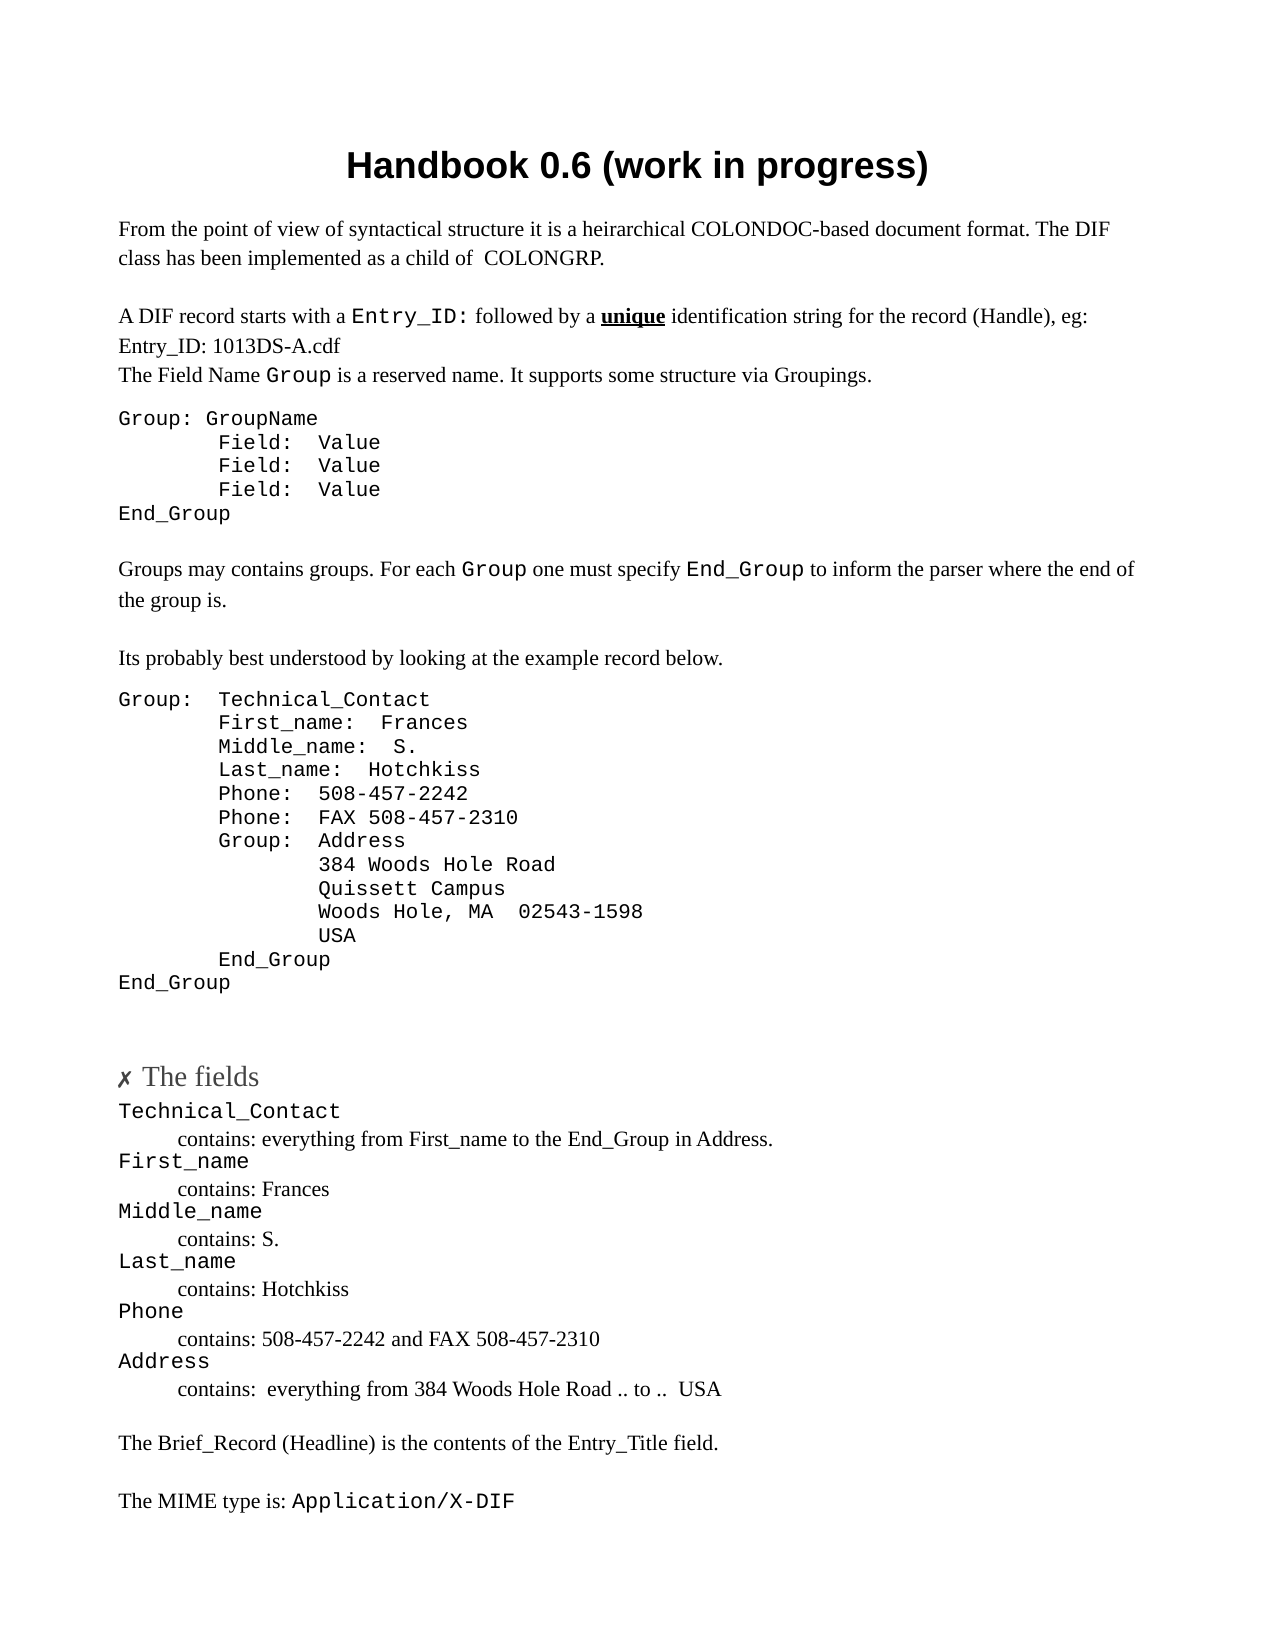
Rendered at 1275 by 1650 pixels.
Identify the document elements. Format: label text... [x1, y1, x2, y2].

text End_Group [118, 972, 1157, 996]
text Phone: FAX 508-457-2310 [118, 807, 1157, 830]
text End_Group [118, 949, 1157, 972]
text Groups may contains groups. For each Group one must specify End_Group to inform the parser where the end of the group is. [118, 556, 1157, 612]
text From the point of view of syntactical structure it is a heirarchical COLONDOC-based document format. The DIF class has been implemented as a child of COLONGRP. [118, 216, 1157, 270]
text Field: Value [118, 479, 1157, 503]
text Field: Value [118, 456, 1157, 479]
text Woods Hole, MA 02543-1598 [118, 901, 1157, 925]
list contains: 508-457-2242 and FAX 508-457-2310 [177, 1326, 1157, 1351]
text Group: Address [118, 830, 1157, 854]
text End_Group [118, 503, 1157, 526]
text The Brief_Record (Headline) is the contents of the Entry_Title field. [118, 1430, 1157, 1455]
subtitle Technical_Contact [118, 1101, 1157, 1126]
subtitle First_name [118, 1151, 1157, 1176]
text A DIF record starts with a Entry_ID: followed by a unique identification string for the record (Handle), eg: Entry_ID: 1013DS-A.cdf The Field Name Group is a reserved name. It supports some structure via Groupings. [118, 303, 1157, 389]
text Middle_name: S. [118, 736, 1157, 759]
text Its probably best understood by looking at the example record below. [118, 644, 1157, 670]
text Group: GroupName [118, 408, 1157, 432]
text Field: Value [118, 432, 1157, 456]
text The MIME type is: Application/X-DIF [118, 1488, 1157, 1515]
list contains: Hotchkiss [177, 1276, 1157, 1301]
text Phone: 508-457-2242 [118, 783, 1157, 807]
text USA [118, 925, 1157, 949]
text Group: Technical_Contact [118, 688, 1157, 712]
subtitle Middle_name [118, 1201, 1157, 1226]
list contains: everything from First_name to the End_Group in Address. [177, 1126, 1157, 1151]
text Last_name: Hotchkiss [118, 759, 1157, 783]
text First_name: Frances [118, 712, 1157, 736]
subtitle Last_name [118, 1251, 1157, 1276]
list contains: S. [177, 1226, 1157, 1251]
list contains: Frances [177, 1176, 1157, 1201]
subtitle Address [118, 1351, 1157, 1376]
list contains: everything from 384 Woods Hole Road .. to .. USA [177, 1376, 1157, 1401]
text Quissett Campus [118, 878, 1157, 901]
text 384 Woods Hole Road [118, 854, 1157, 878]
subtitle The fields [118, 1059, 1157, 1092]
subtitle Phone [118, 1301, 1157, 1326]
